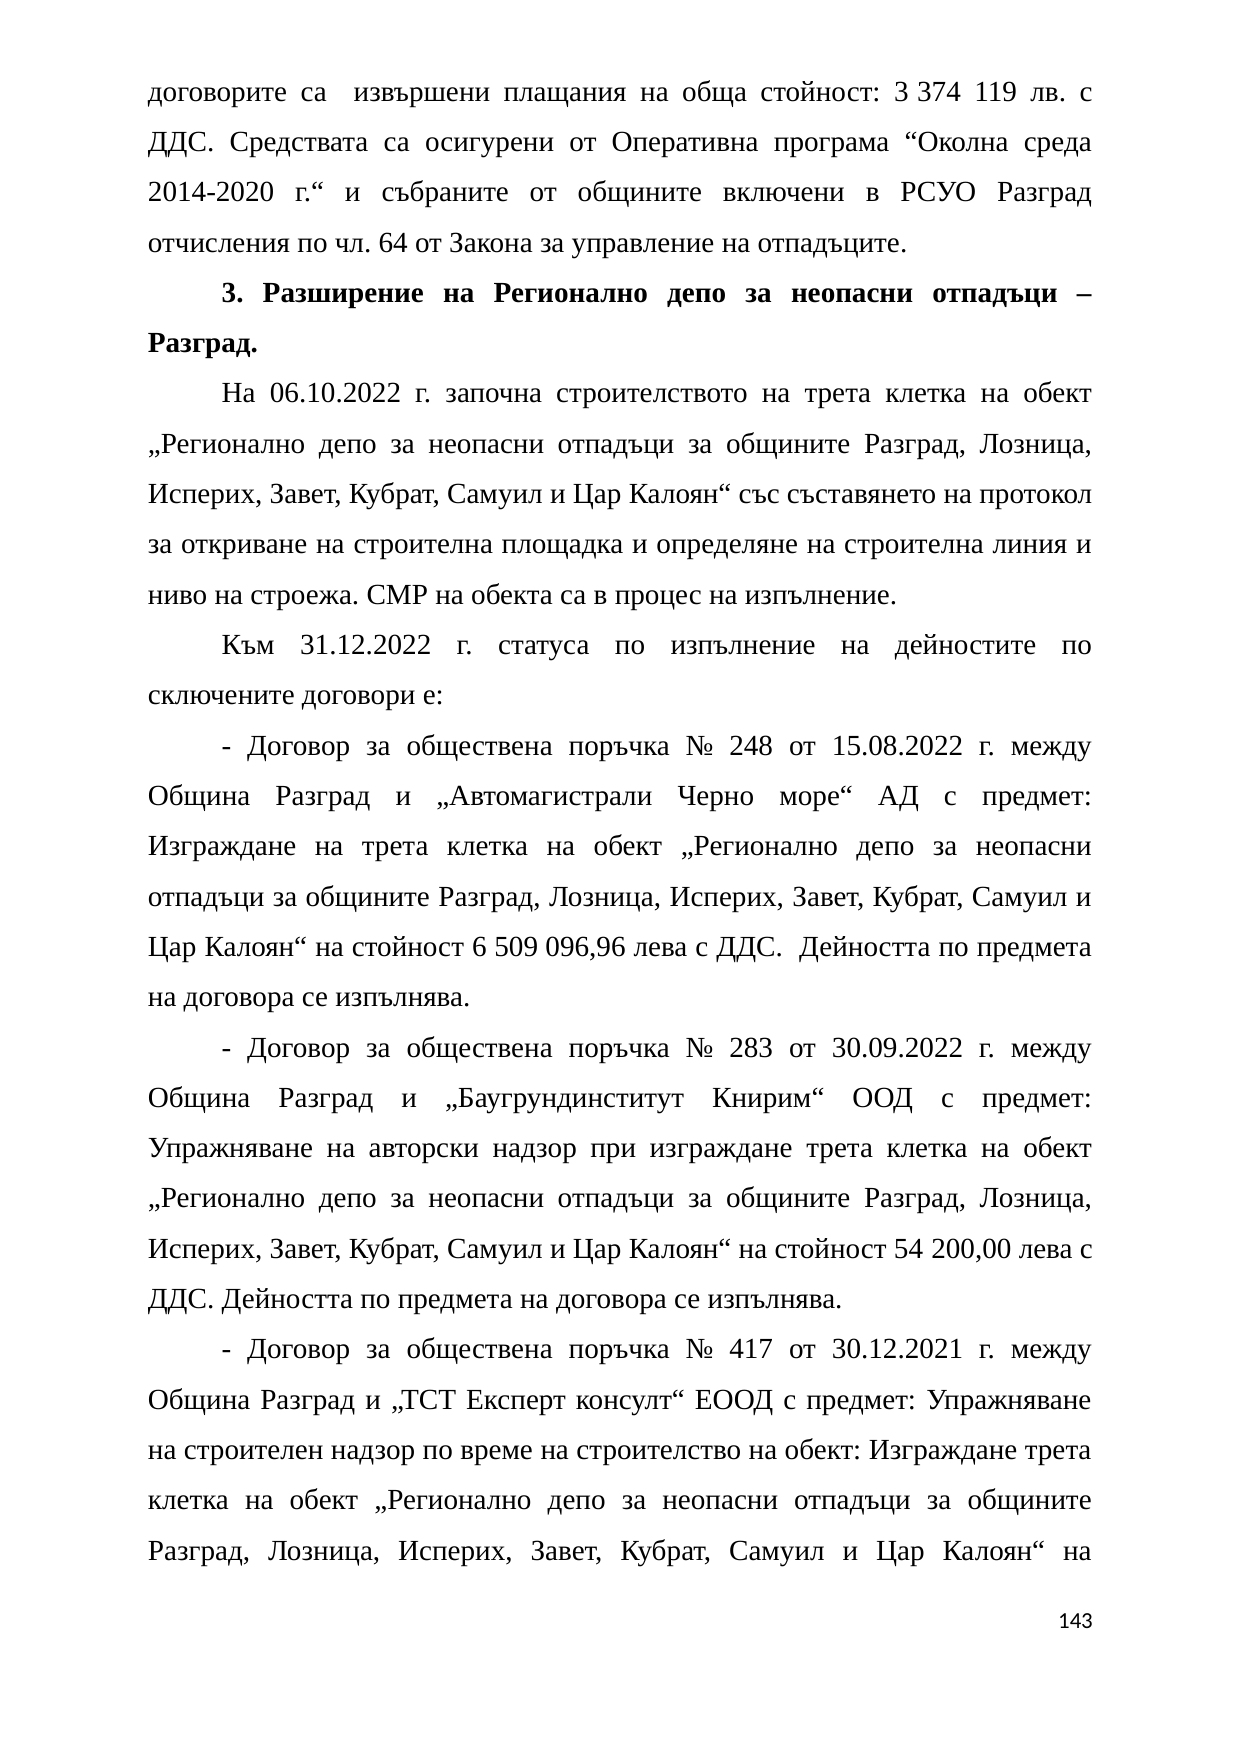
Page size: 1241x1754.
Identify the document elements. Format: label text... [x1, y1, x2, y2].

text договорите са извършени плащания на обща стойност: 3 374 119 лв. с ДДС. Средствата са осигурени от Оперативна програма “Околна среда 2014-2020 г.“ и събраните от общините включени в РСУО Разград отчисления по чл. 64 от Закона за управление на отпадъците. [148, 74, 1093, 258]
text На 06.10.2022 г. започна строителството на трета клетка на обект „Регионално депо за неопасни отпадъци за общините Разград, Лозница, Исперих, Завет, Кубрат, Самуил и Цар Калоян“ със съставянето на протокол за откриване на строителна площадка и определяне на строителна линия и ниво на строежа. СМР на обекта са в процес на изпълнение. [148, 376, 1093, 610]
text - Договор за обществена поръчка № 283 от 30.09.2022 г. между Община Разград и „Баугрундинститут Книрим“ ООД с предмет: Упражняване на авторски надзор при изграждане трета клетка на обект „Регионално депо за неопасни отпадъци за общините Разград, Лозница, Исперих, Завет, Кубрат, Самуил и Цар Калоян“ на стойност 54 200,00 лева с ДДС. Дейността по предмета на договора се изпълнява. [148, 1030, 1093, 1315]
text - Договор за обществена поръчка № 248 от 15.08.2022 г. между Община Разград и „Автомагистрали Черно море“ АД с предмет: Изграждане на трета клетка на обект „Регионално депо за неопасни отпадъци за общините Разград, Лозница, Исперих, Завет, Кубрат, Самуил и Цар Калоян“ на стойност 6 509 096,96 лева с ДДС. Дейността по предмета на договора се изпълнява. [148, 728, 1093, 1013]
text - Договор за обществена поръчка № 417 от 30.12.2021 г. между Община Разград и „ТСТ Експерт консулт“ ЕООД с предмет: Упражняване на строителен надзор по време на строителство на обект: Изграждане трета клетка на обект „Регионално депо за неопасни отпадъци за общините Разград, Лозница, Исперих, Завет, Кубрат, Самуил и Цар Калоян“ на [148, 1332, 1093, 1566]
text 3. Разширение на Регионално депо за неопасни отпадъци – Разград. [148, 275, 1093, 359]
text Към 31.12.2022 г. статуса по изпълнение на дейностите по сключените договори е: [148, 627, 1093, 711]
